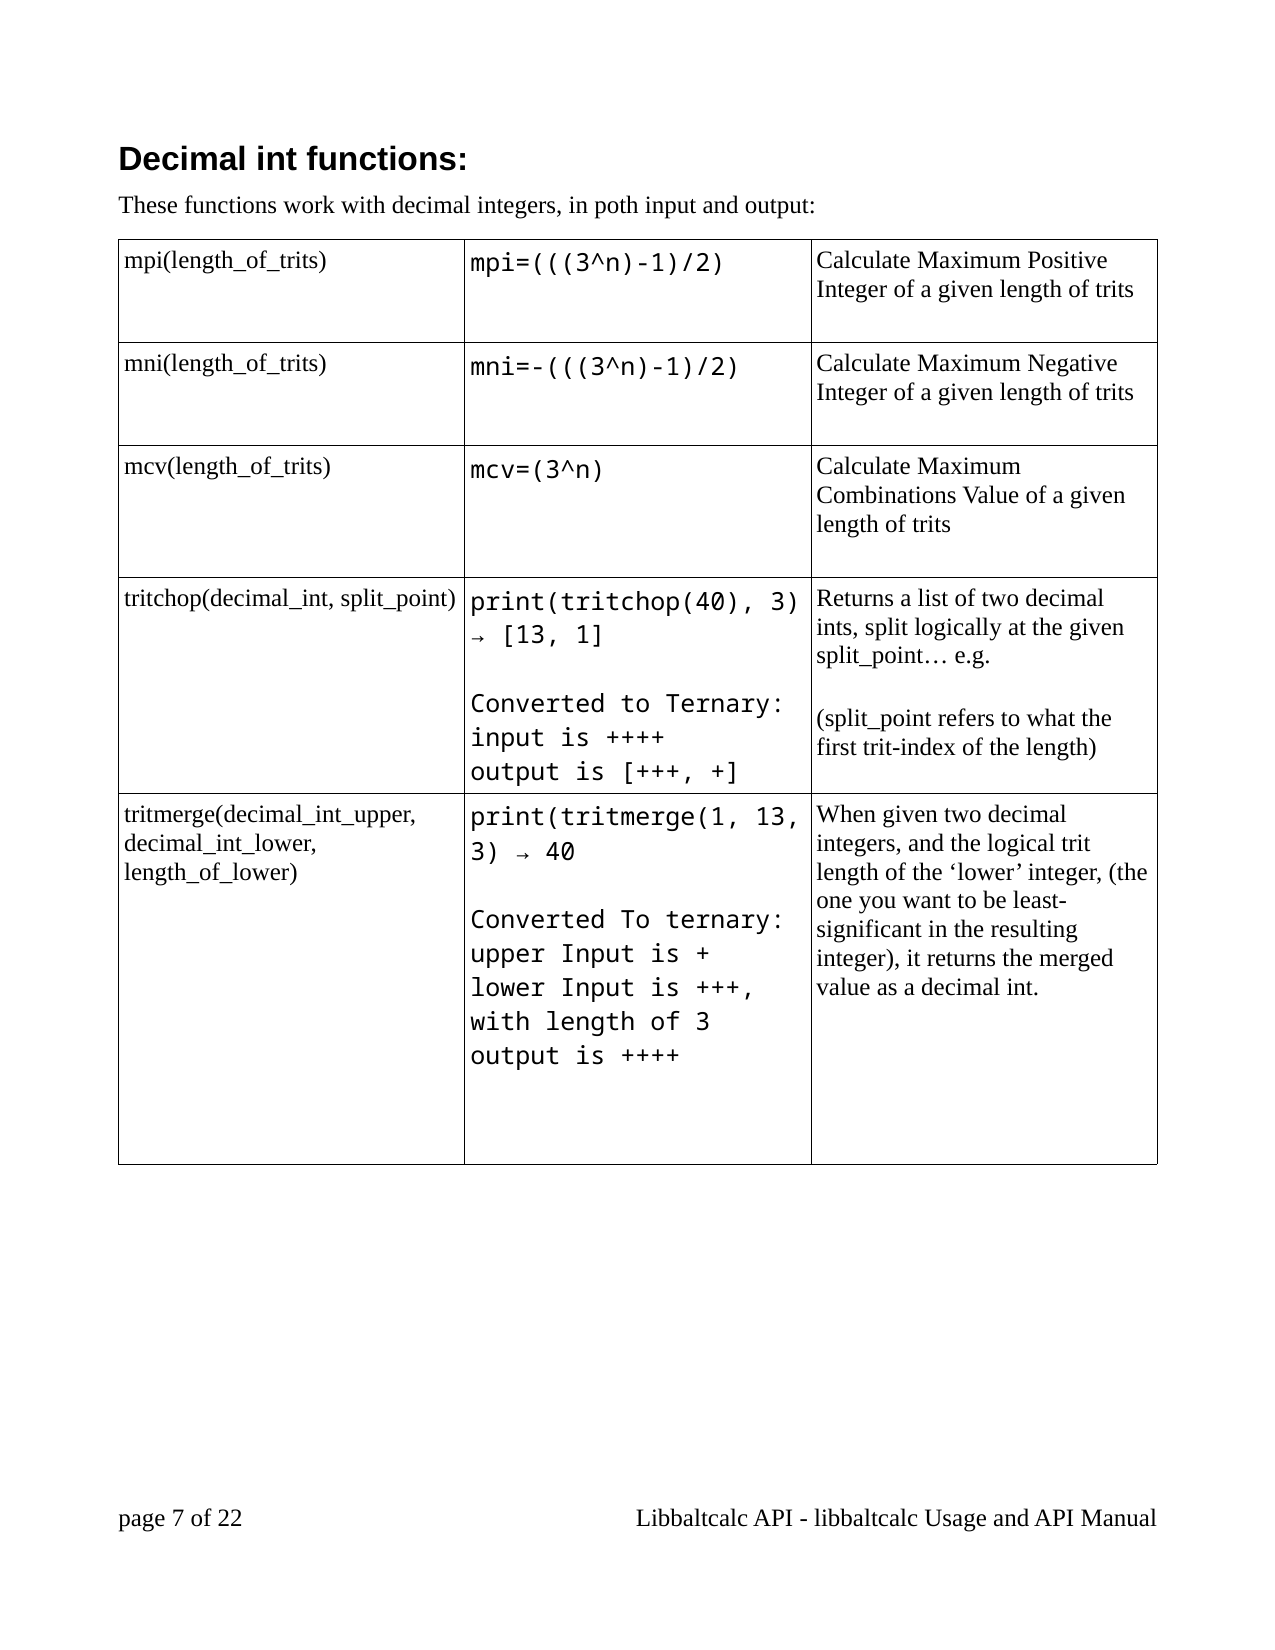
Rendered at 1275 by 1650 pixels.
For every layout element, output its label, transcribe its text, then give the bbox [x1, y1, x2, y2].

table_cell mcv(length_of_trits) [119, 446, 464, 577]
table_cell Calculate Maximum Negative Integer of a given length of trits [812, 343, 1157, 445]
table_cell mni=-(((3^n)-1)/2) [465, 343, 811, 445]
table_header mpi(length_of_trits) [119, 240, 464, 342]
table_cell mcv=(3^n) [465, 446, 811, 577]
table_cell print(tritchop(40), 3) → [13, 1] Converted to Ternary: input is ++++ output is [+++, +] [465, 578, 811, 793]
table_header mpi=(((3^n)-1)/2) [465, 240, 811, 342]
table_cell mni(length_of_trits) [119, 343, 464, 445]
table_cell tritchop(decimal_int, split_point) [119, 578, 464, 793]
text These functions work with decimal integers, in poth input and output: [118, 190, 1157, 219]
table_cell Calculate Maximum Combinations Value of a given length of trits [812, 446, 1157, 577]
table_cell When given two decimal integers, and the logical trit length of the ‘lower’ integer, (the one you want to be least-significant in the resulting integer), it returns the merged value as a decimal int. [812, 794, 1157, 1163]
table_cell Returns a list of two decimal ints, split logically at the given split_point… e.g. (split_point refers to what the first trit-index of the length) [812, 578, 1157, 793]
table_cell tritmerge(decimal_int_upper, decimal_int_lower, length_of_lower) [119, 794, 464, 1163]
table_header Calculate Maximum Positive Integer of a given length of trits [812, 240, 1157, 342]
subtitle Decimal int functions: [118, 139, 1157, 178]
table_cell print(tritmerge(1, 13, 3) → 40 Converted To ternary: upper Input is + lower Input is +++, with length of 3 output is ++++ [465, 794, 811, 1163]
